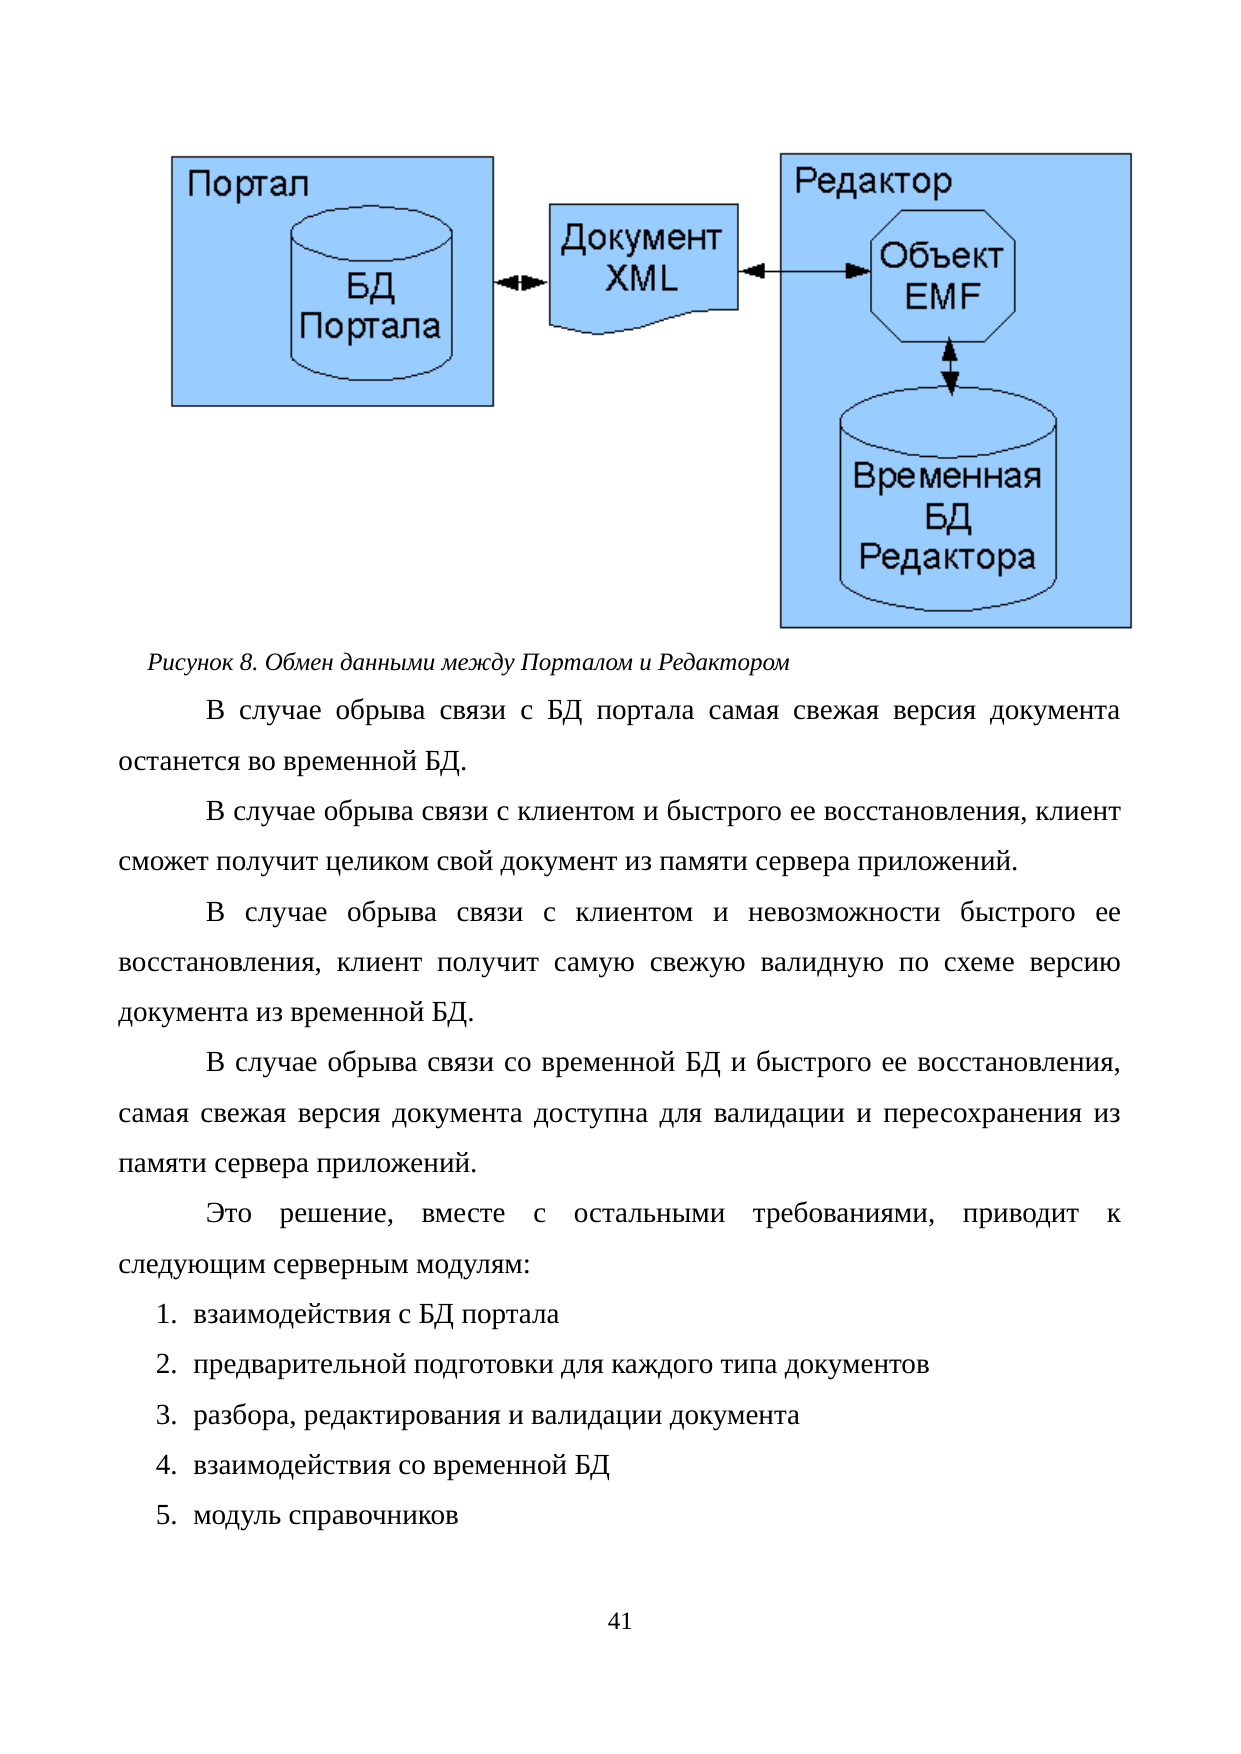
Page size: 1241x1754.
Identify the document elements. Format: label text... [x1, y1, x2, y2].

list разбора, редактирования и валидации документа [156, 1397, 1122, 1430]
text В случае обрыва связи со временной БД и быстрого ее восстановления, самая свежая версия документа доступна для валидации и пересохранения из памяти сервера приложений. [118, 1044, 1122, 1179]
list взаимодействия с БД портала [156, 1296, 1122, 1330]
text В случае обрыва связи с клиентом и быстрого ее восстановления, клиент сможет получит целиком свой документ из памяти сервера приложений. [118, 793, 1122, 877]
text В случае обрыва связи с БД портала самая свежая версия документа останется во временной БД. [118, 118, 1151, 776]
text В случае обрыва связи с клиентом и невозможности быстрого ее восстановления, клиент получит самую свежую валидную по схеме версию документа из временной БД. [118, 894, 1122, 1028]
list взаимодействия со временной БД [156, 1447, 1122, 1481]
list предварительной подготовки для каждого типа документов [156, 1346, 1122, 1380]
text Рисунок 8. Обмен данными между Порталом и Редактором [147, 647, 1151, 676]
picture [147, 135, 1152, 647]
list модуль справочников [156, 1497, 1122, 1531]
text Это решение, вместе с остальными требованиями, приводит к следующим серверным модулям: [118, 1196, 1122, 1279]
